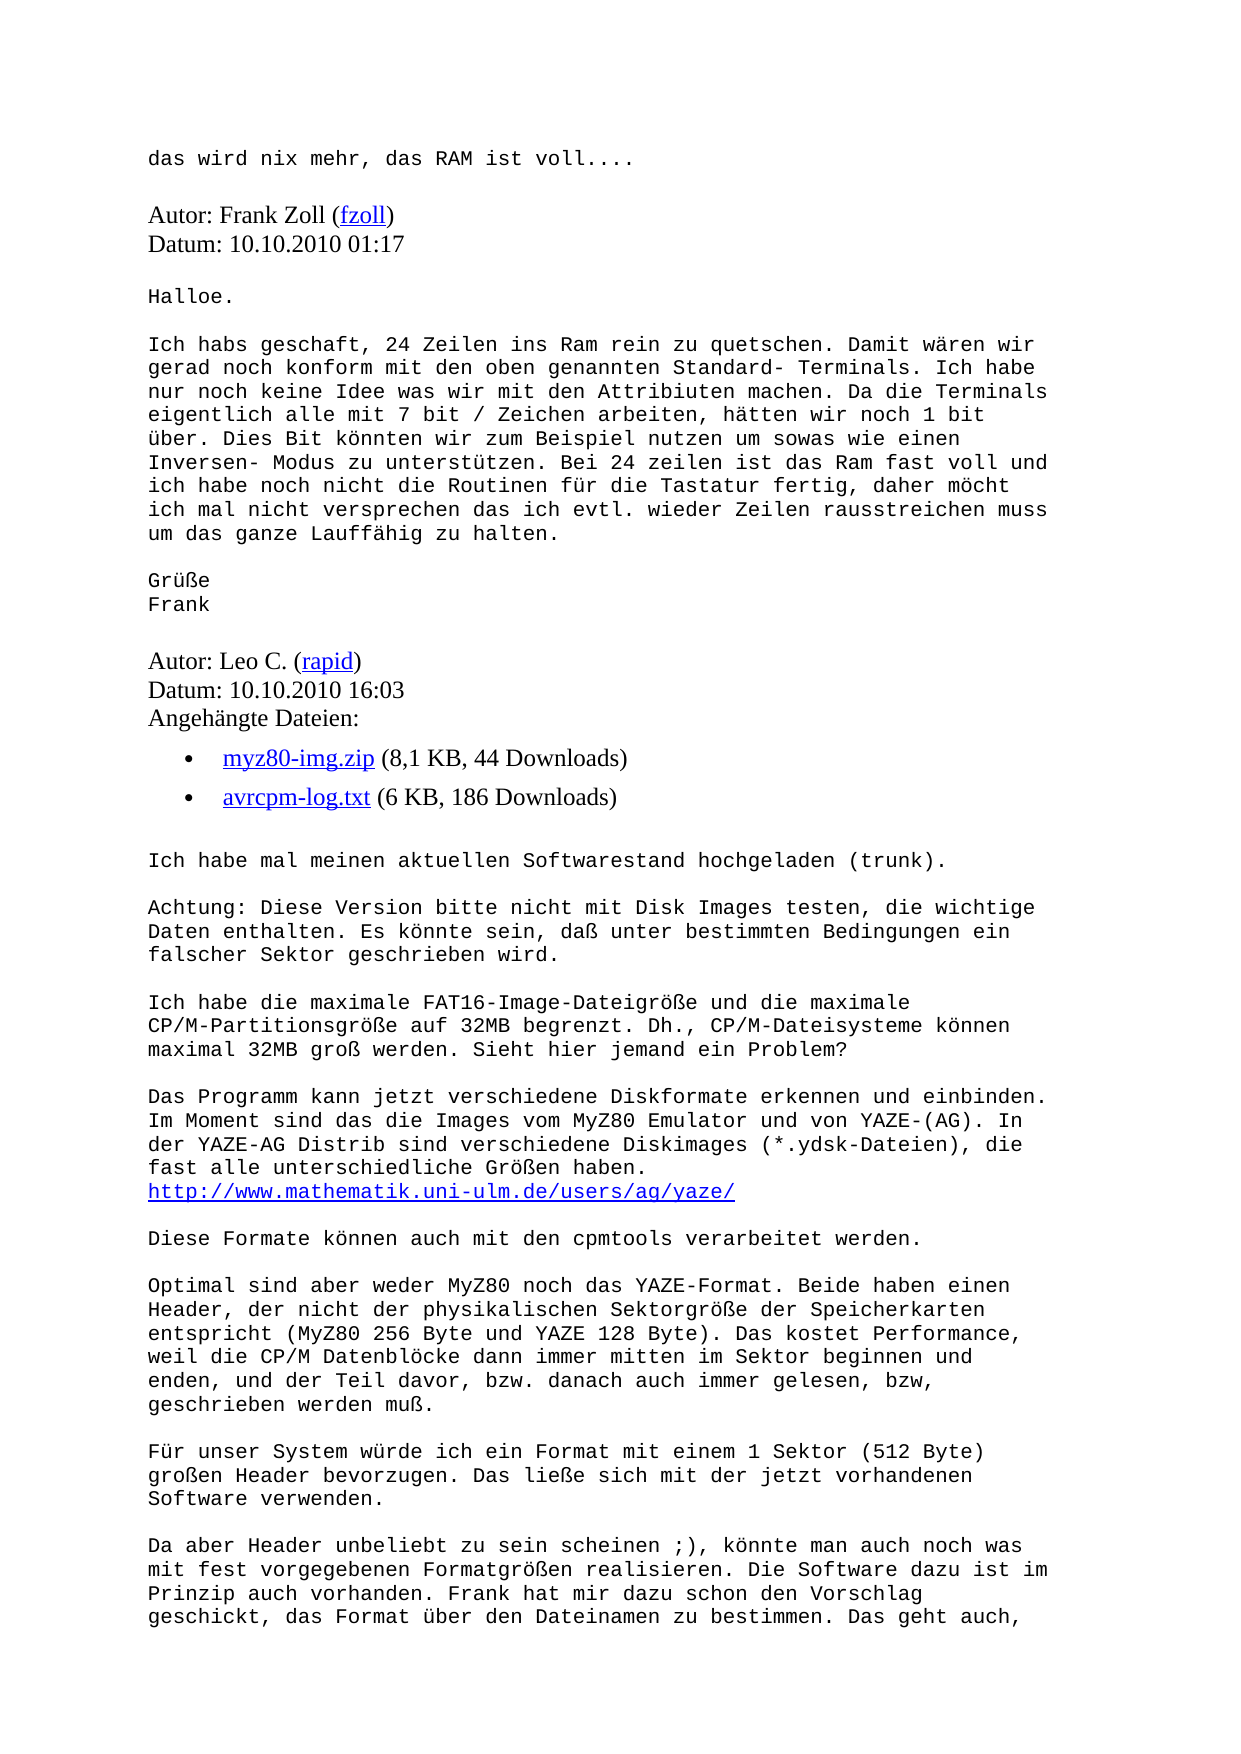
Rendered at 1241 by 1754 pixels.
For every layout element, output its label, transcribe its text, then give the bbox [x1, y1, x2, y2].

list avrcpm-log.txt (6 KB, 186 Downloads) [185, 782, 1093, 811]
text Autor: Frank Zoll (fzoll) [148, 200, 1093, 229]
text Diese Formate können auch mit den cpmtools verarbeitet werden. [148, 1228, 1093, 1252]
text CP/M-Partitionsgröße auf 32MB begrenzt. Dh., CP/M-Dateisysteme können [148, 1015, 1093, 1039]
text Datum: 10.10.2010 01:17 [148, 229, 1093, 257]
text Grüße [148, 570, 1093, 594]
text Angehängte Dateien: [148, 703, 1093, 732]
text Ich habe die maximale FAT16-Image-Dateigröße und die maximale [148, 992, 1093, 1015]
text gerad noch konform mit den oben genannten Standard- Terminals. Ich habe [148, 357, 1093, 381]
text ich mal nicht versprechen das ich evtl. wieder Zeilen rausstreichen muss [148, 499, 1093, 523]
text Software verwenden. [148, 1488, 1093, 1512]
text Prinzip auch vorhanden. Frank hat mir dazu schon den Vorschlag [148, 1583, 1093, 1606]
text Achtung: Diese Version bitte nicht mit Disk Images testen, die wichtige [148, 897, 1093, 921]
text Header, der nicht der physikalischen Sektorgröße der Speicherkarten [148, 1299, 1093, 1323]
text Datum: 10.10.2010 16:03 [148, 675, 1093, 703]
text Optimal sind aber weder MyZ80 noch das YAZE-Format. Beide haben einen [148, 1275, 1093, 1299]
text mit fest vorgegebenen Formatgrößen realisieren. Die Software dazu ist im [148, 1559, 1093, 1583]
text über. Dies Bit könnten wir zum Beispiel nutzen um sowas wie einen [148, 428, 1093, 452]
text Ich habs geschaft, 24 Zeilen ins Ram rein zu quetschen. Damit wären wir [148, 333, 1093, 357]
text entspricht (MyZ80 256 Byte und YAZE 128 Byte). Das kostet Performance, [148, 1323, 1093, 1346]
text Ich habe mal meinen aktuellen Softwarestand hochgeladen (trunk). [148, 850, 1093, 873]
text maximal 32MB groß werden. Sieht hier jemand ein Problem? [148, 1039, 1093, 1063]
text das wird nix mehr, das RAM ist voll.... [148, 148, 1093, 171]
text nur noch keine Idee was wir mit den Attribiuten machen. Da die Terminals [148, 381, 1093, 404]
text Das Programm kann jetzt verschiedene Diskformate erkennen und einbinden. [148, 1086, 1093, 1110]
text geschrieben werden muß. [148, 1394, 1093, 1417]
text Daten enthalten. Es könnte sein, daß unter bestimmten Bedingungen ein [148, 921, 1093, 944]
text der YAZE-AG Distrib sind verschiedene Diskimages (*.ydsk-Dateien), die [148, 1133, 1093, 1157]
text großen Header bevorzugen. Das ließe sich mit der jetzt vorhandenen [148, 1464, 1093, 1488]
text Inversen- Modus zu unterstützen. Bei 24 zeilen ist das Ram fast voll und [148, 452, 1093, 475]
text Im Moment sind das die Images vom MyZ80 Emulator und von YAZE-(AG). In [148, 1110, 1093, 1133]
text http://www.mathematik.uni-ulm.de/users/ag/yaze/ [148, 1181, 1093, 1204]
text ich habe noch nicht die Routinen für die Tastatur fertig, daher möcht [148, 475, 1093, 499]
text geschickt, das Format über den Dateinamen zu bestimmen. Das geht auch, [148, 1606, 1093, 1630]
text weil die CP/M Datenblöcke dann immer mitten im Sektor beginnen und [148, 1346, 1093, 1370]
text um das ganze Lauffähig zu halten. [148, 523, 1093, 546]
text Frank [148, 594, 1093, 617]
list myz80-img.zip (8,1 KB, 44 Downloads) [185, 743, 1093, 771]
text enden, und der Teil davor, bzw. danach auch immer gelesen, bzw, [148, 1370, 1093, 1394]
text Autor: Leo C. (rapid) [148, 646, 1093, 675]
text eigentlich alle mit 7 bit / Zeichen arbeiten, hätten wir noch 1 bit [148, 404, 1093, 428]
text Für unser System würde ich ein Format mit einem 1 Sektor (512 Byte) [148, 1441, 1093, 1464]
text Halloe. [148, 286, 1093, 310]
text falscher Sektor geschrieben wird. [148, 944, 1093, 968]
text fast alle unterschiedliche Größen haben. [148, 1157, 1093, 1181]
text Da aber Header unbeliebt zu sein scheinen ;), könnte man auch noch was [148, 1536, 1093, 1559]
